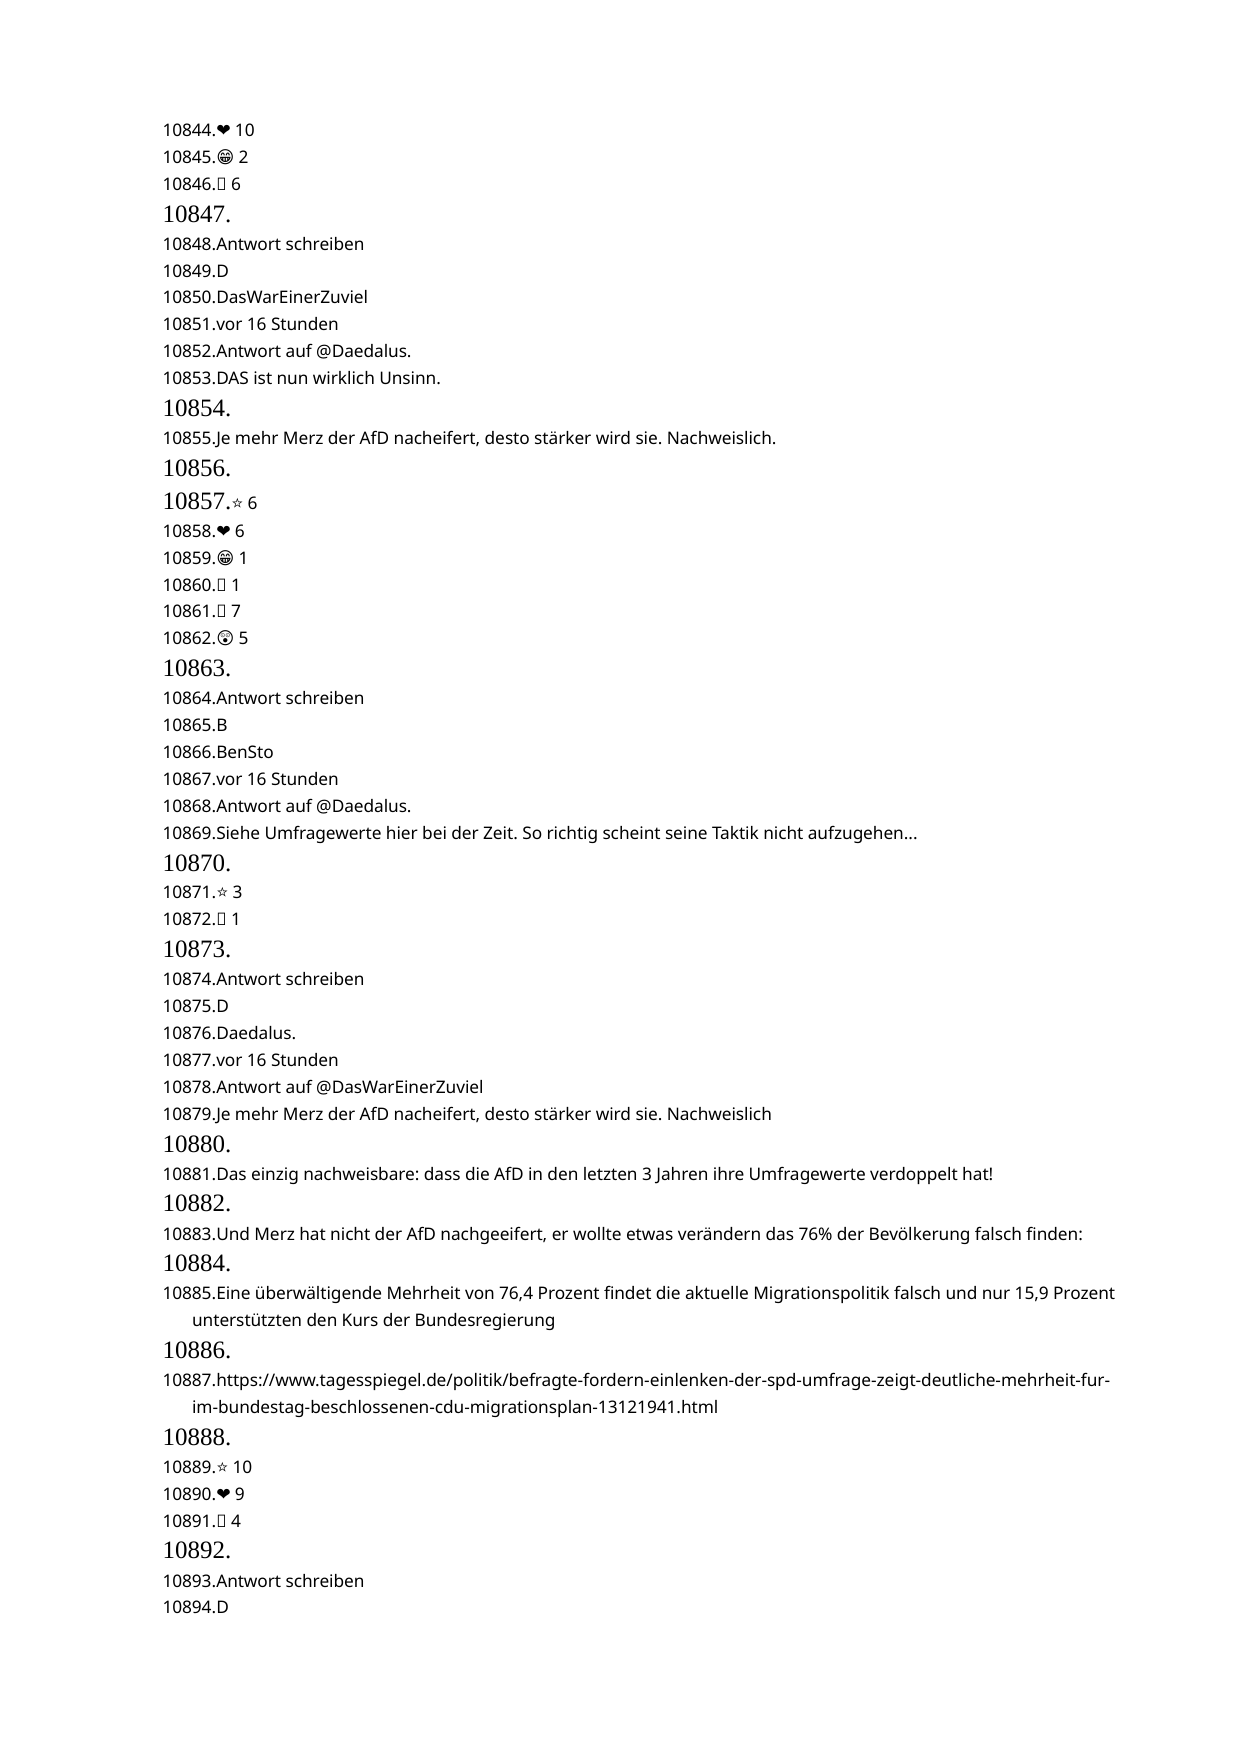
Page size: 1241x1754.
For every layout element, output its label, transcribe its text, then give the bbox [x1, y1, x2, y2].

list D [162, 994, 1122, 1018]
list Antwort schreiben [162, 967, 1122, 991]
list D [162, 259, 1122, 282]
list https://www.tagesspiegel.de/politik/befragte-fordern-einlenken-der-spd-umfrage-zeigt-deutliche-mehrheit-fur-im-bundestag-beschlossenen-cdu-migrationsplan-13121941.html [162, 1368, 1122, 1418]
list BenSto [162, 740, 1122, 763]
list B [162, 713, 1122, 737]
list DasWarEinerZuviel [162, 286, 1122, 309]
list vor 16 Stunden [162, 1048, 1122, 1071]
list vor 16 Stunden [162, 312, 1122, 336]
list 😲 5 [162, 626, 1122, 650]
list Antwort auf @DasWarEinerZuviel [162, 1075, 1122, 1098]
list Je mehr Merz der AfD nacheifert, desto stärker wird sie. Nachweislich. [162, 426, 1122, 449]
list ⭐️ 3 [162, 881, 1122, 904]
list 🤨 7 [162, 599, 1122, 623]
list ❤️ 9 [162, 1482, 1122, 1505]
list 🤨 6 [162, 172, 1122, 195]
list DAS ist nun wirklich Unsinn. [162, 366, 1122, 389]
list ❤️ 10 [162, 118, 1122, 142]
list 🤨 1 [162, 907, 1122, 931]
list Antwort schreiben [162, 1569, 1122, 1592]
list Daedalus. [162, 1021, 1122, 1044]
list 🙁 1 [162, 573, 1122, 596]
list Das einzig nachweisbare: dass die AfD in den letzten 3 Jahren ihre Umfragewerte verdoppelt hat! [162, 1162, 1122, 1185]
list Je mehr Merz der AfD nacheifert, desto stärker wird sie. Nachweislich [162, 1102, 1122, 1125]
list vor 16 Stunden [162, 767, 1122, 790]
list D [162, 1596, 1122, 1619]
list 😁 2 [162, 145, 1122, 168]
list Und Merz hat nicht der AfD nachgeeifert, er wollte etwas verändern das 76% der Bevölkerung falsch finden: [162, 1222, 1122, 1245]
list 😁 1 [162, 546, 1122, 569]
list 🤨 4 [162, 1509, 1122, 1532]
list ⭐️ 6 [162, 486, 1122, 515]
list Siehe Umfragewerte hier bei der Zeit. So richtig scheint seine Taktik nicht aufzugehen... [162, 821, 1122, 844]
list Antwort auf @Daedalus. [162, 794, 1122, 817]
list ❤️ 6 [162, 519, 1122, 542]
list ⭐️ 10 [162, 1455, 1122, 1478]
list Antwort schreiben [162, 686, 1122, 710]
list Eine überwältigende Mehrheit von 76,4 Prozent findet die aktuelle Migrationspolitik falsch und nur 15,9 Prozent unterstützten den Kurs der Bundesregierung [162, 1281, 1122, 1332]
list Antwort schreiben [162, 232, 1122, 255]
list Antwort auf @Daedalus. [162, 339, 1122, 363]
